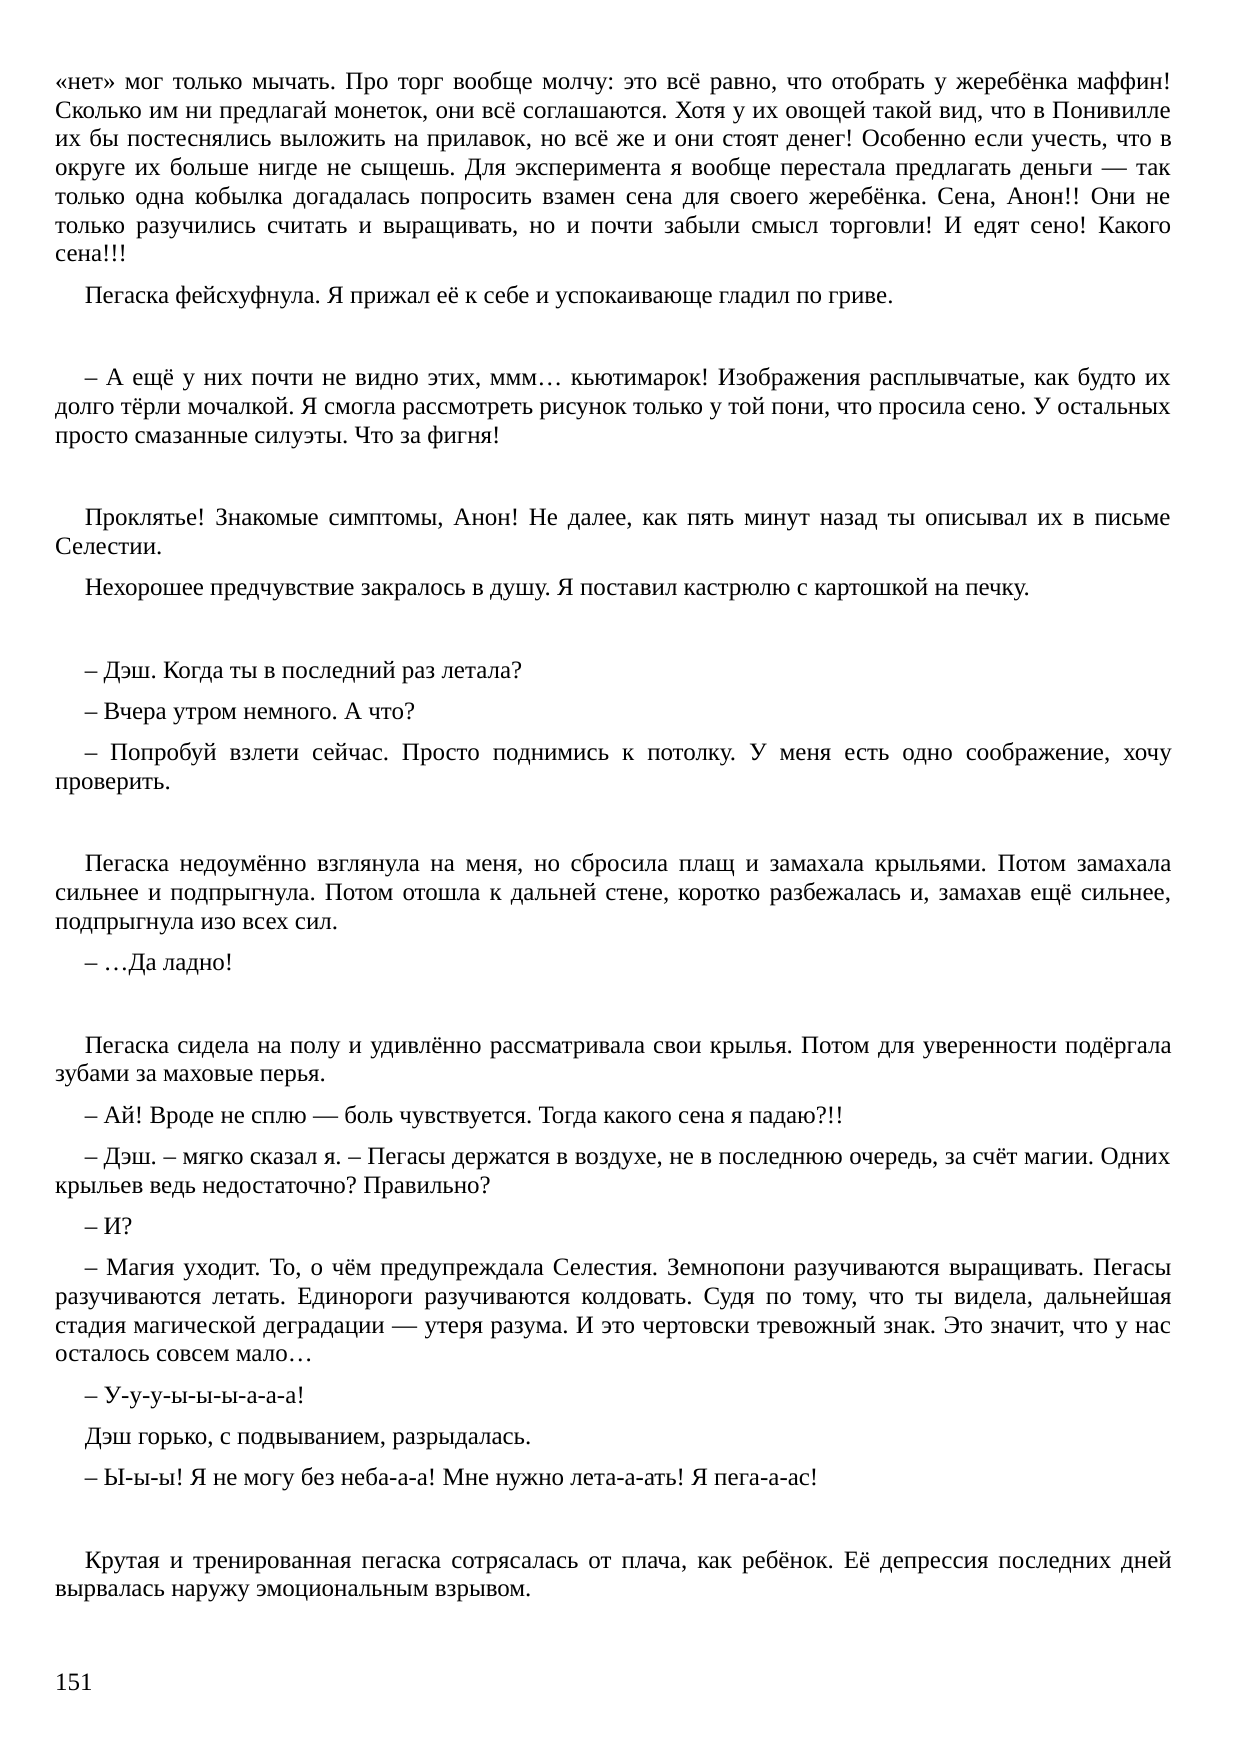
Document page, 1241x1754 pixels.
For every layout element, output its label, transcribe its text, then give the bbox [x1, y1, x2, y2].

text – Ай! Вроде не сплю — боль чувствуется. Тогда какого сена я падаю?!! [55, 1100, 1173, 1128]
text – А ещё у них почти не видно этих, ммм… кьютимарок! Изображения расплывчатые, как будто их долго тёрли мочалкой. Я смогла рассмотреть рисунок только у той пони, что просила сено. У остальных просто смазанные силуэты. Что за фигня! [55, 362, 1173, 448]
text – Попробуй взлети сейчас. Просто поднимись к потолку. У меня есть одно соображение, хочу проверить. [55, 737, 1173, 795]
text – Дэш. Когда ты в последний раз летала? [55, 655, 1173, 683]
text – И? [55, 1211, 1173, 1240]
text – Дэш. – мягко сказал я. – Пегасы держатся в воздухе, не в последнюю очередь, за счёт магии. Одних крыльев ведь недостаточно? Правильно? [55, 1141, 1173, 1198]
text Крутая и тренированная пегаска сотрясалась от плача, как ребёнок. Её депрессия последних дней вырвалась наружу эмоциональным взрывом. [55, 1545, 1173, 1602]
text – У-у-у-ы-ы-ы-а-а-а! [55, 1380, 1173, 1408]
text Пегаска недоумённо взглянула на меня, но сбросила плащ и замахала крыльями. Потом замахала сильнее и подпрыгнула. Потом отошла к дальней стене, коротко разбежалась и, замахав ещё сильнее, подпрыгнула изо всех сил. [55, 848, 1173, 935]
text Проклятье! Знакомые симптомы, Анон! Не далее, как пять минут назад ты описывал их в письме Селестии. [55, 502, 1173, 560]
text «нет» мог только мычать. Про торг вообще молчу: это всё равно, что отобрать у жеребёнка маффин! Сколько им ни предлагай монеток, они всё соглашаются. Хотя у их овощей такой вид, что в Понивилле их бы постеснялись выложить на прилавок, но всё же и они стоят денег! Особенно если учесть, что в округе их больше нигде не сыщешь. Для эксперимента я вообще перестала предлагать деньги — так только одна кобылка догадалась попросить взамен сена для своего жеребёнка. Сена, Анон!! Они не только разучились считать и выращивать, но и почти забыли смысл торговли! И едят сено! Какого сена!!! [55, 66, 1173, 267]
text – Магия уходит. То, о чём предупреждала Селестия. Земнопони разучиваются выращивать. Пегасы разучиваются летать. Единороги разучиваются колдовать. Судя по тому, что ты видела, дальнейшая стадия магической деградации — утеря разума. И это чертовски тревожный знак. Это значит, что у нас осталось совсем мало… [55, 1252, 1173, 1367]
text – …Да ладно! [55, 947, 1173, 976]
text Пегаска сидела на полу и удивлённо рассматривала свои крылья. Потом для уверенности подёргала зубами за маховые перья. [55, 1030, 1173, 1087]
text Нехорошее предчувствие закралось в душу. Я поставил кастрюлю с картошкой на печку. [55, 572, 1173, 601]
text – Ы-ы-ы! Я не могу без неба-а-а! Мне нужно лета-а-ать! Я пега-а-ас! [55, 1462, 1173, 1491]
text Пегаска фейсхуфнула. Я прижал её к себе и успокаивающе гладил по гриве. [55, 280, 1173, 308]
text Дэш горько, с подвыванием, разрыдалась. [55, 1421, 1173, 1450]
text – Вчера утром немного. А что? [55, 696, 1173, 725]
